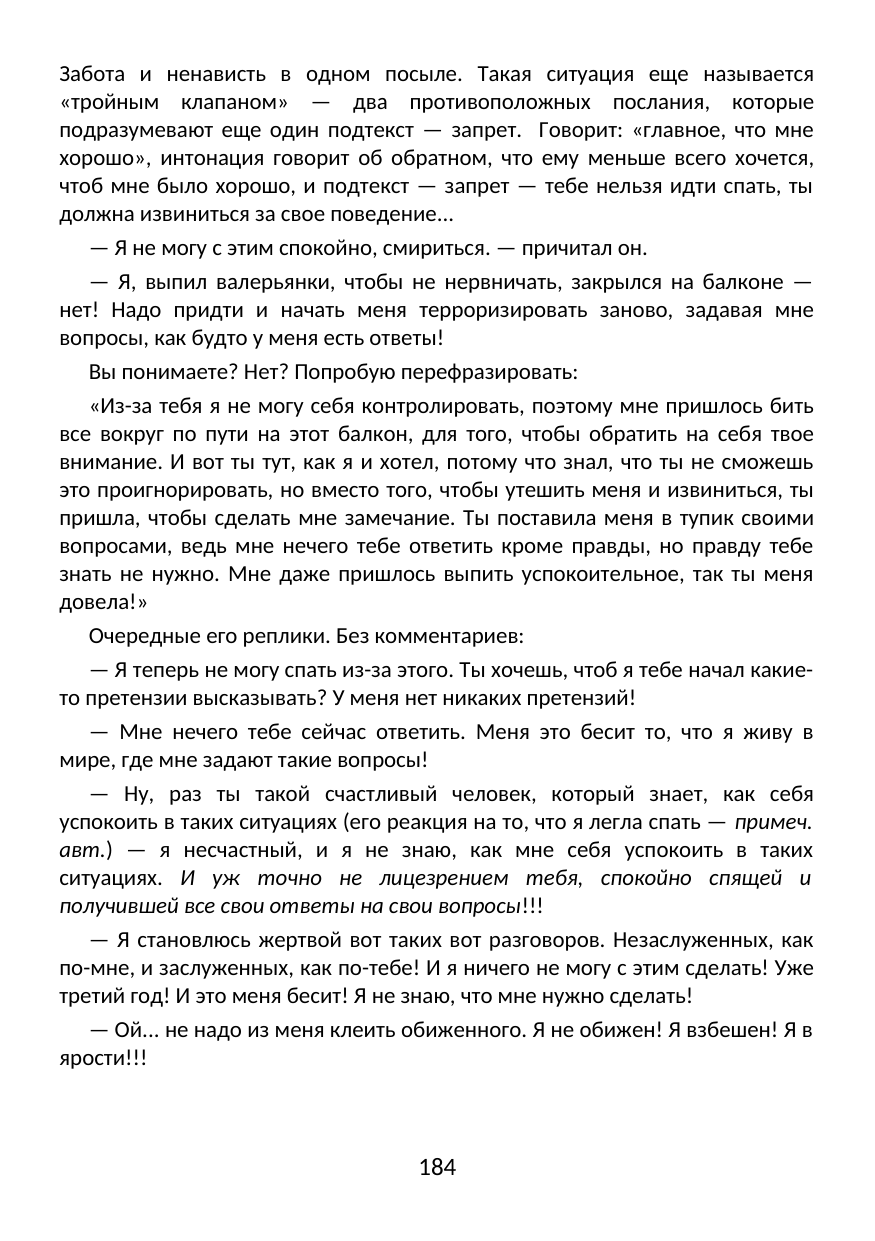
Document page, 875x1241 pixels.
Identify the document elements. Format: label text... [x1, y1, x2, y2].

text — Ну, раз ты такой счастливый человек, который знает, как себя успокоить в таких ситуациях (его реакция на то, что я легла спать — примеч. авт.) — я несчастный, и я не знаю, как мне себя успокоить в таких ситуациях. И уж точно не лицезрением тебя, спокойно спящей и получившей все свои ответы на свои вопросы!!! [59, 779, 815, 919]
text Очередные его реплики. Без комментариев: [59, 621, 815, 649]
text — Ой... не надо из меня клеить обиженного. Я не обижен! Я взбешен! Я в ярости!!! [59, 1015, 815, 1071]
text — Я не могу с этим спокойно, смириться. — причитал он. [59, 233, 815, 261]
text Вы понимаете? Нет? Попробую перефразировать: [59, 357, 815, 385]
text — Мне нечего тебе сейчас ответить. Меня это бесит то, что я живу в мире, где мне задают такие вопросы! [59, 717, 815, 773]
text «Из-за тебя я не могу себя контролировать, поэтому мне пришлось бить все вокруг по пути на этот балкон, для того, чтобы обратить на себя твое внимание. И вот ты тут, как я и хотел, потому что знал, что ты не сможешь это проигнорировать, но вместо того, чтобы утешить меня и извиниться, ты пришла, чтобы сделать мне замечание. Ты поставила меня в тупик своими вопросами, ведь мне нечего тебе ответить кроме правды, но правду тебе знать не нужно. Мне даже пришлось выпить успокоительное, так ты меня довела!» [59, 391, 815, 615]
text Забота и ненависть в одном посыле. Такая ситуация еще называется «тройным клапаном» — два противоположных послания, которые подразумевают еще один подтекст — запрет. Говорит: «главное, что мне хорошо», интонация говорит об обратном, что ему меньше всего хочется, чтоб мне было хорошо, и подтекст — запрет — тебе нельзя идти спать, ты должна извиниться за свое поведение... [59, 59, 815, 227]
text — Я, выпил валерьянки, чтобы не нервничать, закрылся на балконе — нет! Надо придти и начать меня терроризировать заново, задавая мне вопросы, как будто у меня есть ответы! [59, 267, 815, 351]
text — Я теперь не могу спать из-за этого. Ты хочешь, чтоб я тебе начал какие-то претензии высказывать? У меня нет никаких претензий! [59, 655, 815, 711]
text — Я становлюсь жертвой вот таких вот разговоров. Незаслуженных, как по-мне, и заслуженных, как по-тебе! И я ничего не могу с этим сделать! Уже третий год! И это меня бесит! Я не знаю, что мне нужно сделать! [59, 925, 815, 1009]
